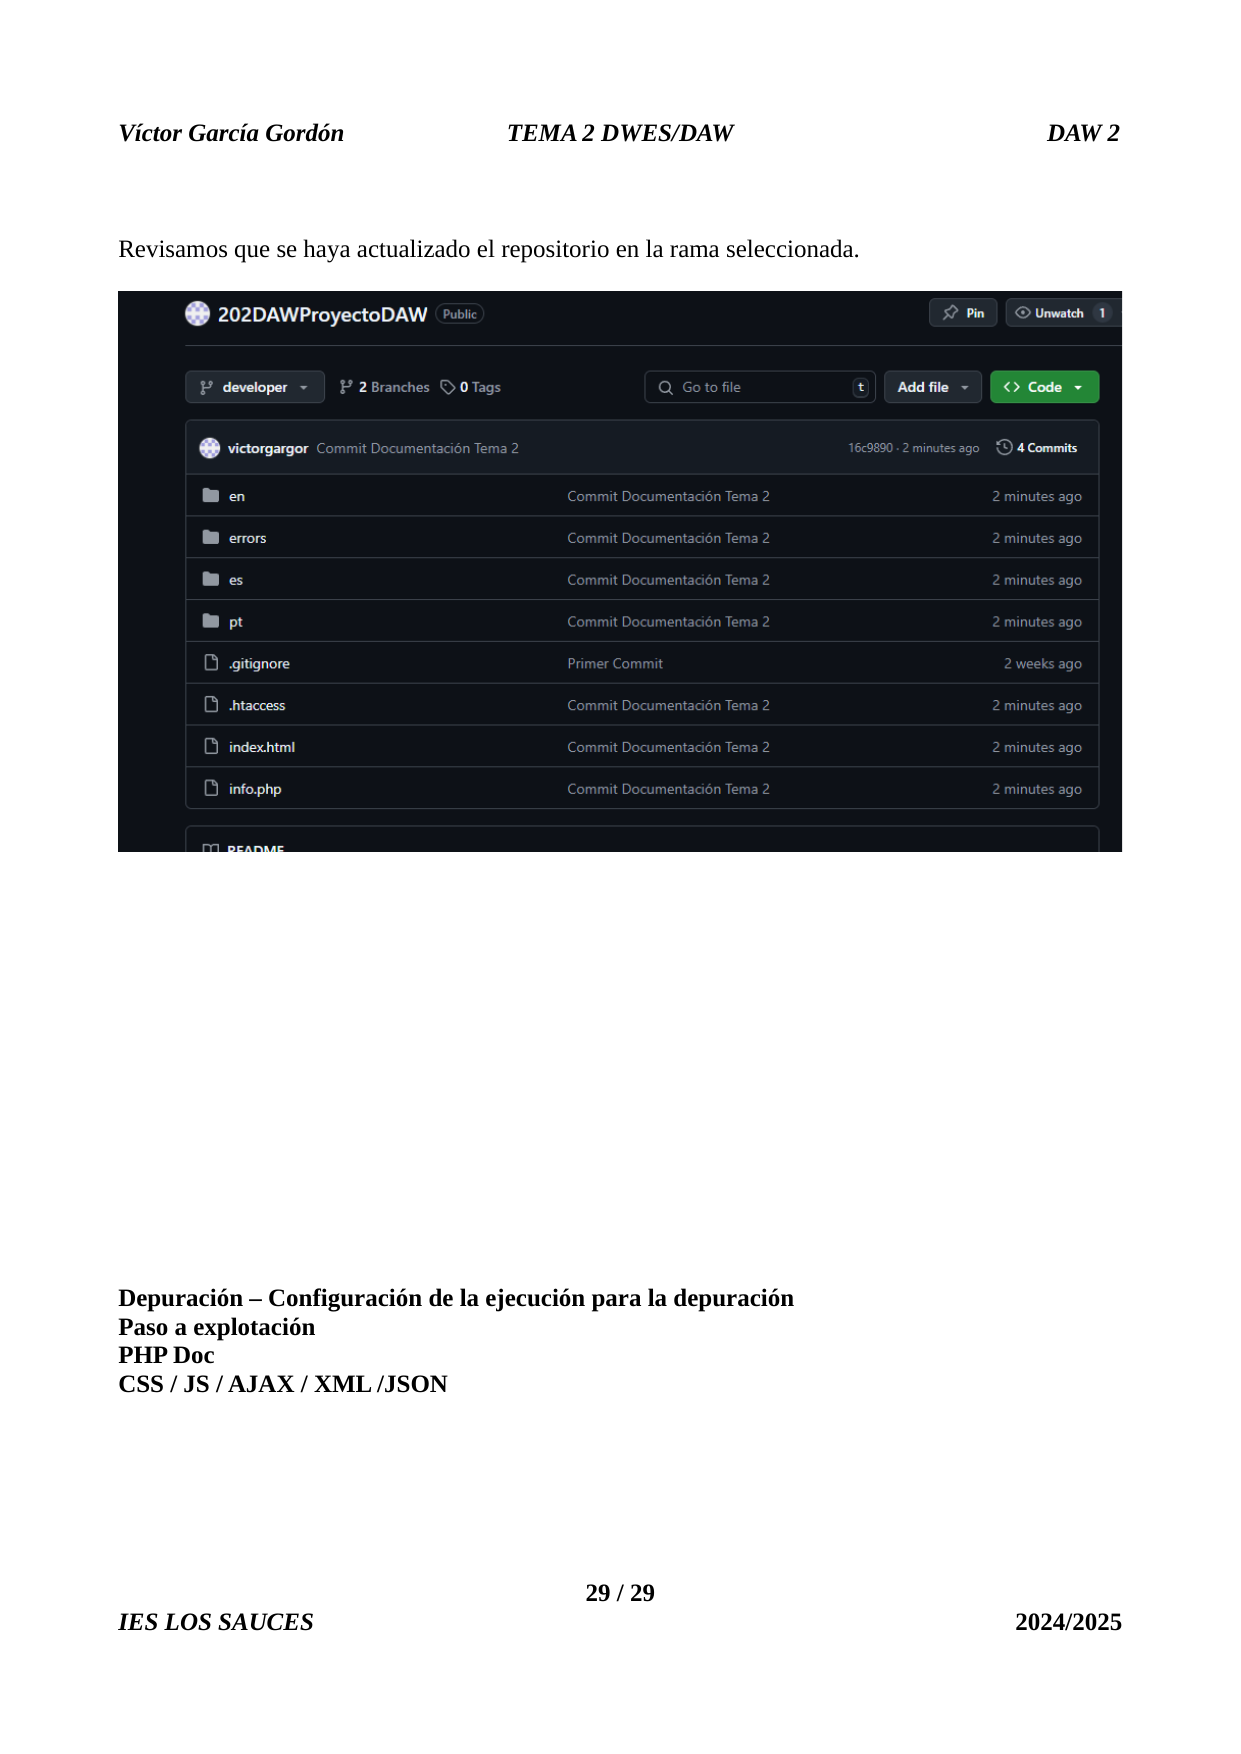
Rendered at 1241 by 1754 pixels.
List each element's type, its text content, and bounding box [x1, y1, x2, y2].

picture [118, 291, 1123, 852]
text PHP Doc [118, 1341, 1122, 1369]
text Revisamos que se haya actualizado el repositorio en la rama seleccionada. [118, 234, 1122, 263]
text Depuración – Configuración de la ejecución para la depuración [118, 1283, 1122, 1312]
text CSS / JS / AJAX / XML /JSON [118, 1369, 1122, 1398]
text Paso a explotación [118, 1312, 1122, 1341]
